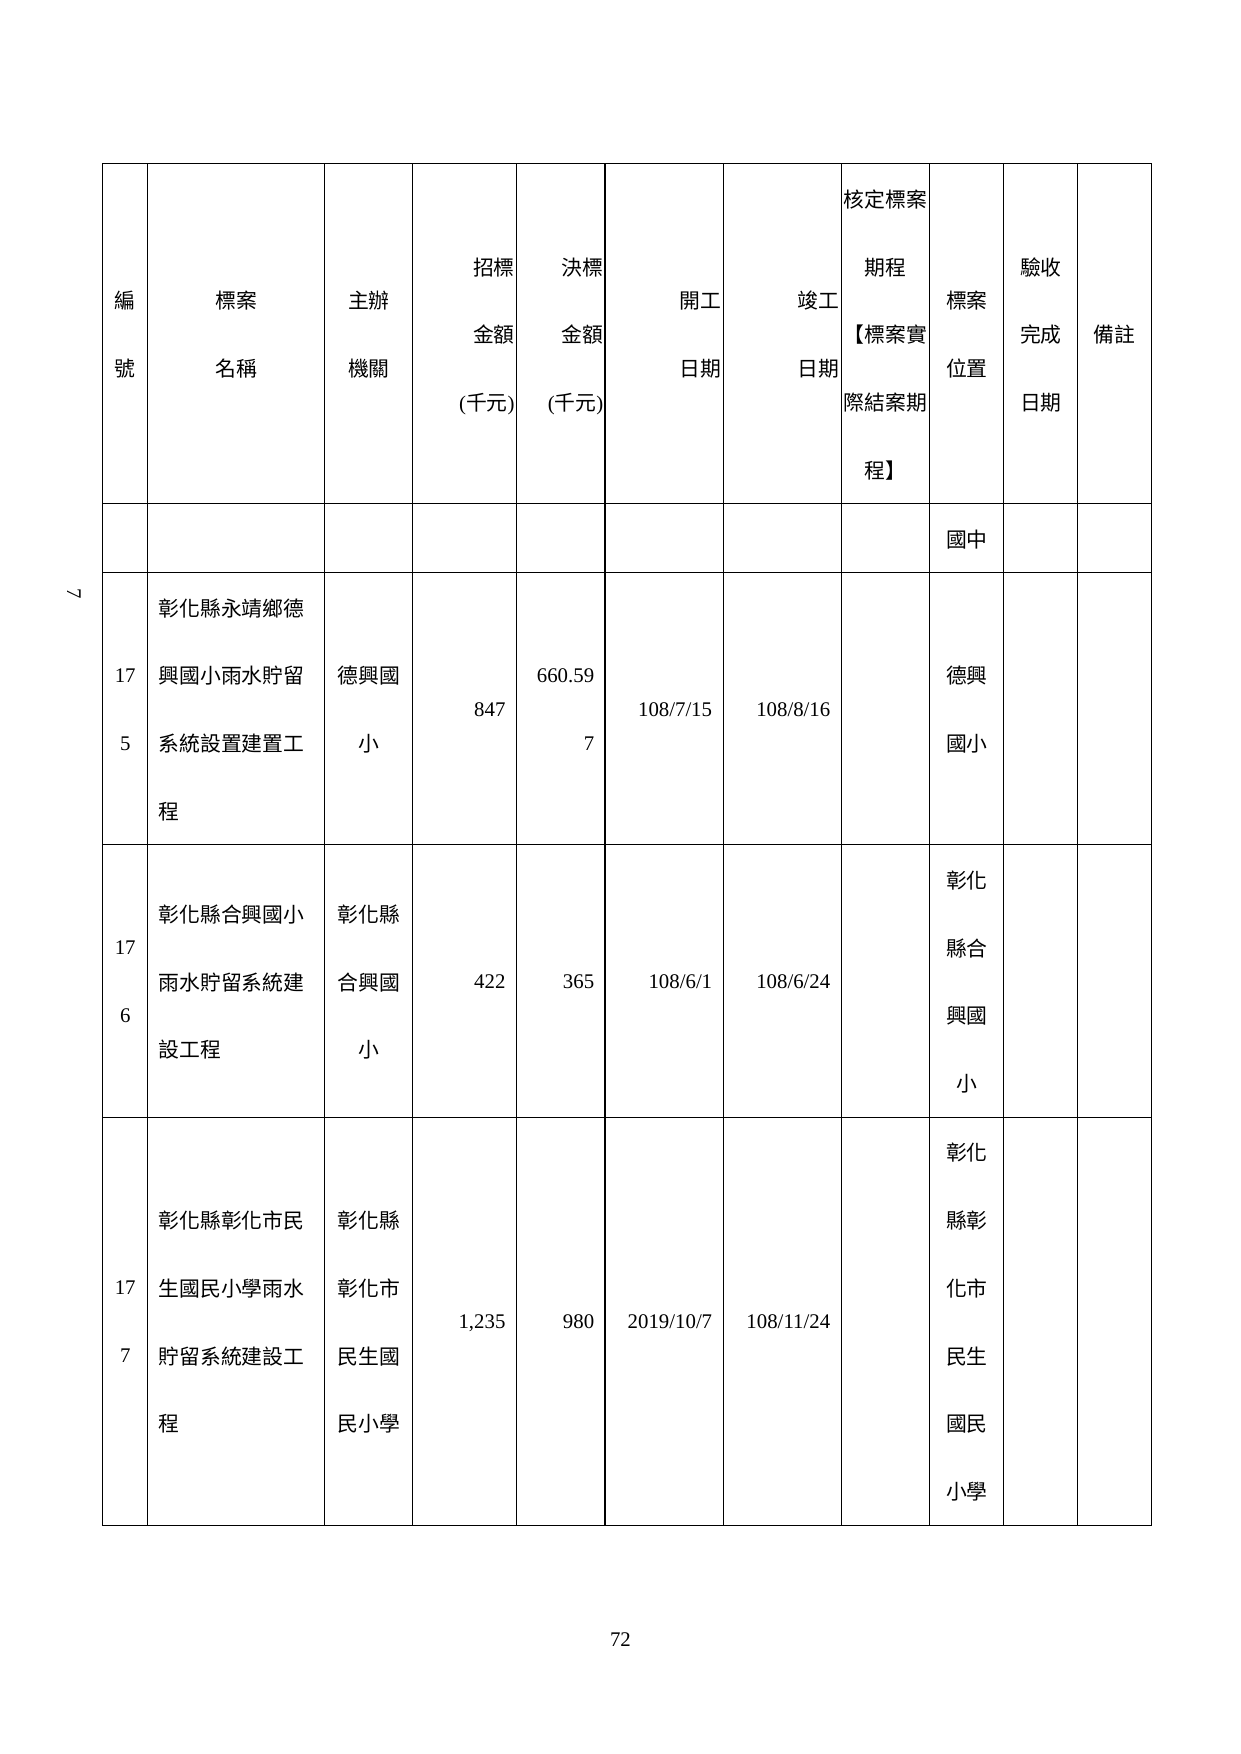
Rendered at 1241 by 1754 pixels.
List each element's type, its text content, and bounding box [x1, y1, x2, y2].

table_cell 980 [517, 1118, 604, 1524]
table_cell 彰化縣彰化市民生國民小學 [325, 1118, 412, 1524]
table_header 標案 名稱 [148, 164, 324, 503]
table_cell [413, 504, 516, 572]
table_cell 108/6/1 [606, 845, 723, 1117]
table_header 竣工 日期 [724, 164, 841, 503]
table_cell [1078, 845, 1151, 1117]
table_cell 1,235 [413, 1118, 516, 1524]
table_header 開工 日期 [606, 164, 723, 503]
table_cell [842, 845, 929, 1117]
table_cell 彰化縣合興國小 [325, 845, 412, 1117]
table_cell 847 [413, 573, 516, 844]
table_header 核定標案期程 【標案實際結案期程】 [842, 164, 929, 503]
table_header 標案 位置 [930, 164, 1003, 503]
table_header 編號 [103, 164, 147, 503]
table_cell 108/8/16 [724, 573, 841, 844]
table_header 驗收 完成 日期 [1004, 164, 1077, 503]
table_cell 177 [103, 1118, 147, 1524]
table_cell 國中 [930, 504, 1003, 572]
table_header 招標 金額 (千元) [413, 164, 516, 503]
table_cell [1078, 1118, 1151, 1524]
table_cell [842, 1118, 929, 1524]
table_cell 660.597 [517, 573, 604, 844]
table_cell 175 [103, 573, 147, 844]
table_cell [103, 504, 147, 572]
table_cell [606, 504, 723, 572]
table_cell [1004, 504, 1077, 572]
table_cell [1078, 504, 1151, 572]
table_cell 365 [517, 845, 604, 1117]
table_header 主辦 機關 [325, 164, 412, 503]
table_header 備註 [1078, 164, 1151, 503]
table_cell [148, 504, 324, 572]
table_cell 彰化縣彰化市民生國民小學 [930, 1118, 1003, 1524]
table_cell [842, 504, 929, 572]
table_cell [724, 504, 841, 572]
table_cell 彰化縣永靖鄉德興國小雨水貯留系統設置建置工程 [148, 573, 324, 844]
table_cell 彰化縣彰化市民生國民小學雨水貯留系統建設工程 [148, 1118, 324, 1524]
table_cell [842, 573, 929, 844]
table_cell [1078, 573, 1151, 844]
table_cell [1004, 845, 1077, 1117]
table_cell 108/6/24 [724, 845, 841, 1117]
table_cell 108/11/24 [724, 1118, 841, 1524]
table_cell 422 [413, 845, 516, 1117]
table_cell [1004, 1118, 1077, 1524]
table_cell 108/7/15 [606, 573, 723, 844]
table_cell 彰化縣合興國小雨水貯留系統建設工程 [148, 845, 324, 1117]
table_header 決標 金額 (千元) [517, 164, 604, 503]
table_cell 176 [103, 845, 147, 1117]
table_cell [1004, 573, 1077, 844]
table_cell 德興國小 [930, 573, 1003, 844]
table_cell [517, 504, 604, 572]
table_cell 德興國小 [325, 573, 412, 844]
table_cell 2019/10/7 [606, 1118, 723, 1524]
table_cell 彰化縣合興國小 [930, 845, 1003, 1117]
table_cell [325, 504, 412, 572]
